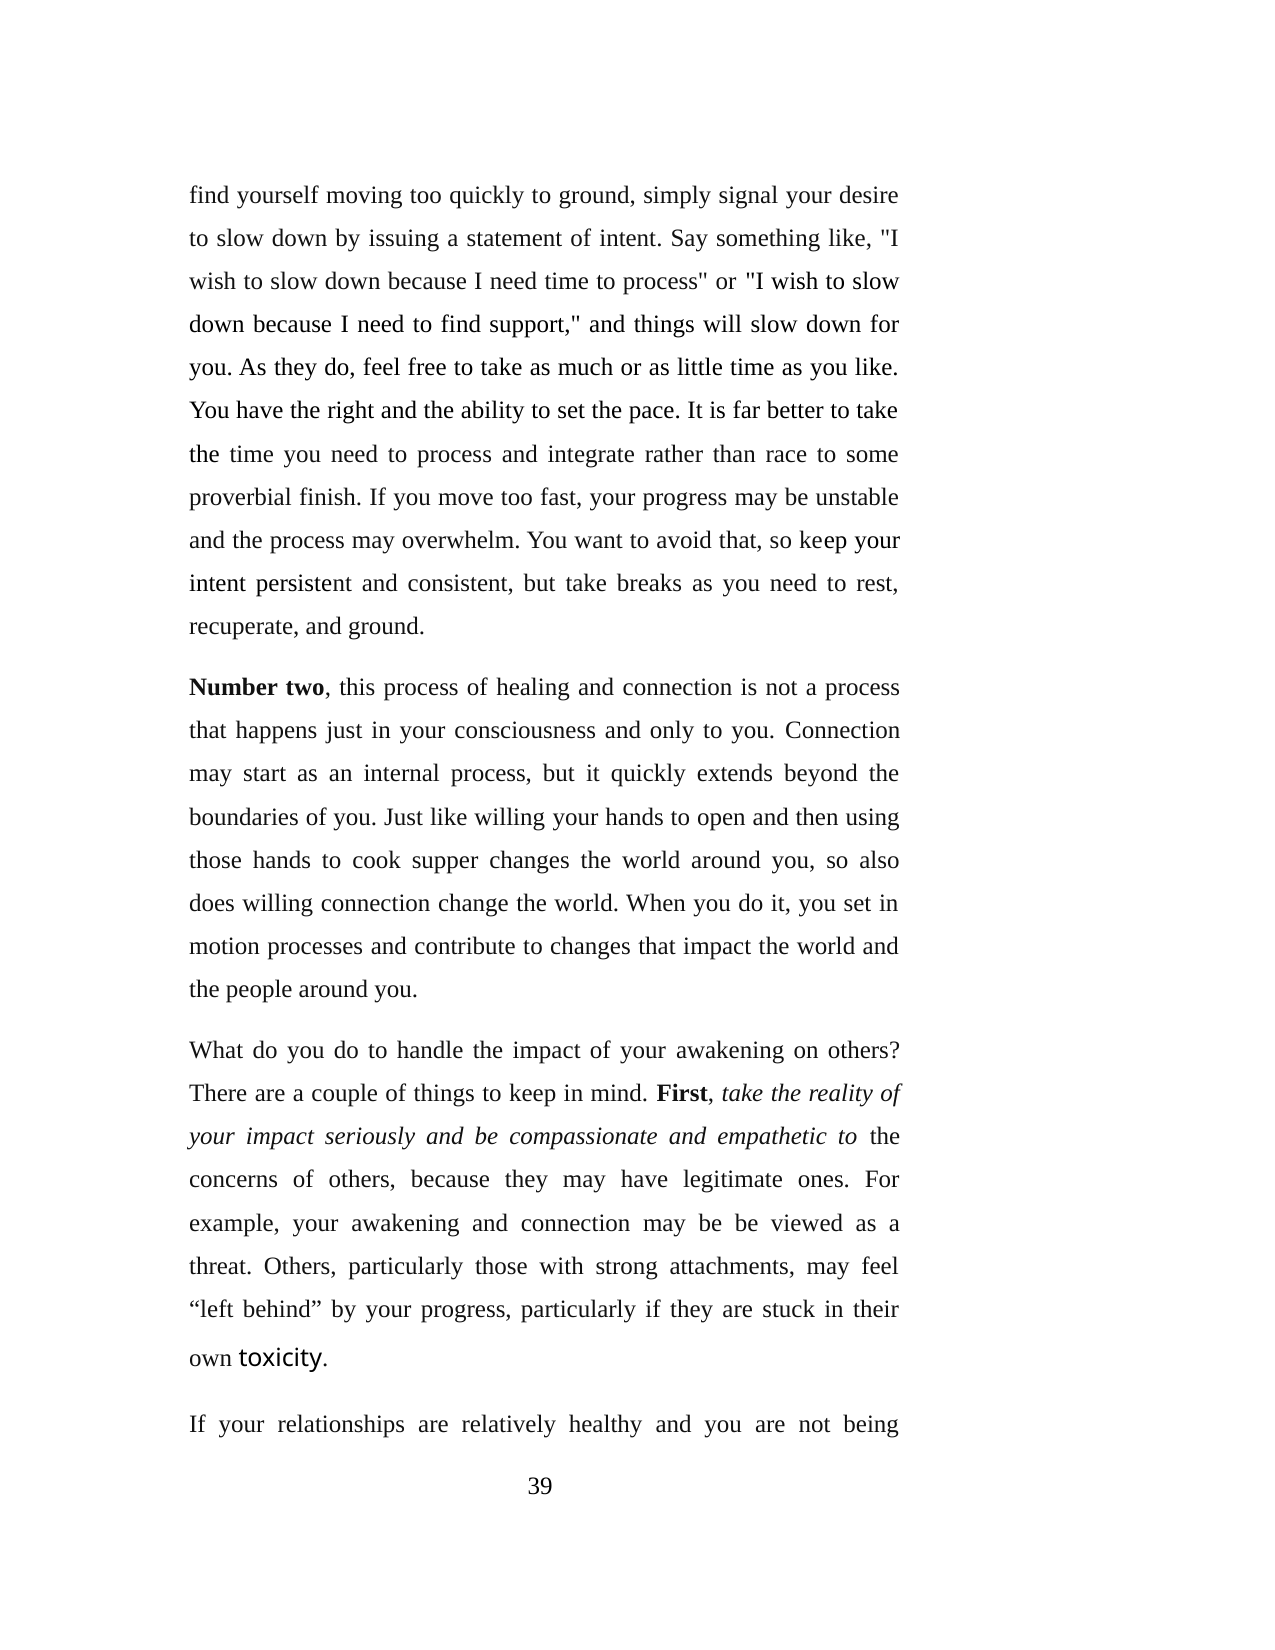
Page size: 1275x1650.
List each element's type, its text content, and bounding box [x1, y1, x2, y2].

text If your relationships are relatively healthy and you are not being [189, 1409, 900, 1437]
text find yourself moving too quickly to ground, simply signal your desire to slow down by issuing a statement of intent. Say something like, "I wish to slow down because I need time to process" or "I wish to slow down because I need to find support," and things will slow down for you. As they do, feel free to take as much or as little time as you like. You have the right and the ability to set the pace. It is far better to take the time you need to process and integrate rather than race to some proverbial finish. If you move too fast, your progress may be unstable and the process may overwhelm. You want to avoid that, so keep your intent persistent and consistent, but take breaks as you need to rest, recuperate, and ground. [189, 180, 900, 640]
text Number two, this process of healing and connection is not a process that happens just in your consciousness and only to you. Connection may start as an internal process, but it quickly extends beyond the boundaries of you. Just like willing your hands to open and then using those hands to cook supper changes the world around you, so also does willing connection change the world. When you do it, you set in motion processes and contribute to changes that impact the world and the people around you. [189, 672, 900, 1003]
text What do you do to handle the impact of your awakening on others? There are a couple of things to keep in mind. First, take the reality of your impact seriously and be compassionate and empathetic to the concerns of others, because they may have legitimate ones. For example, your awakening and connection may be be viewed as a threat. Others, particularly those with strong attachments, may feel “left behind” by your progress, particularly if they are stuck in their own toxicity. [189, 1035, 900, 1374]
